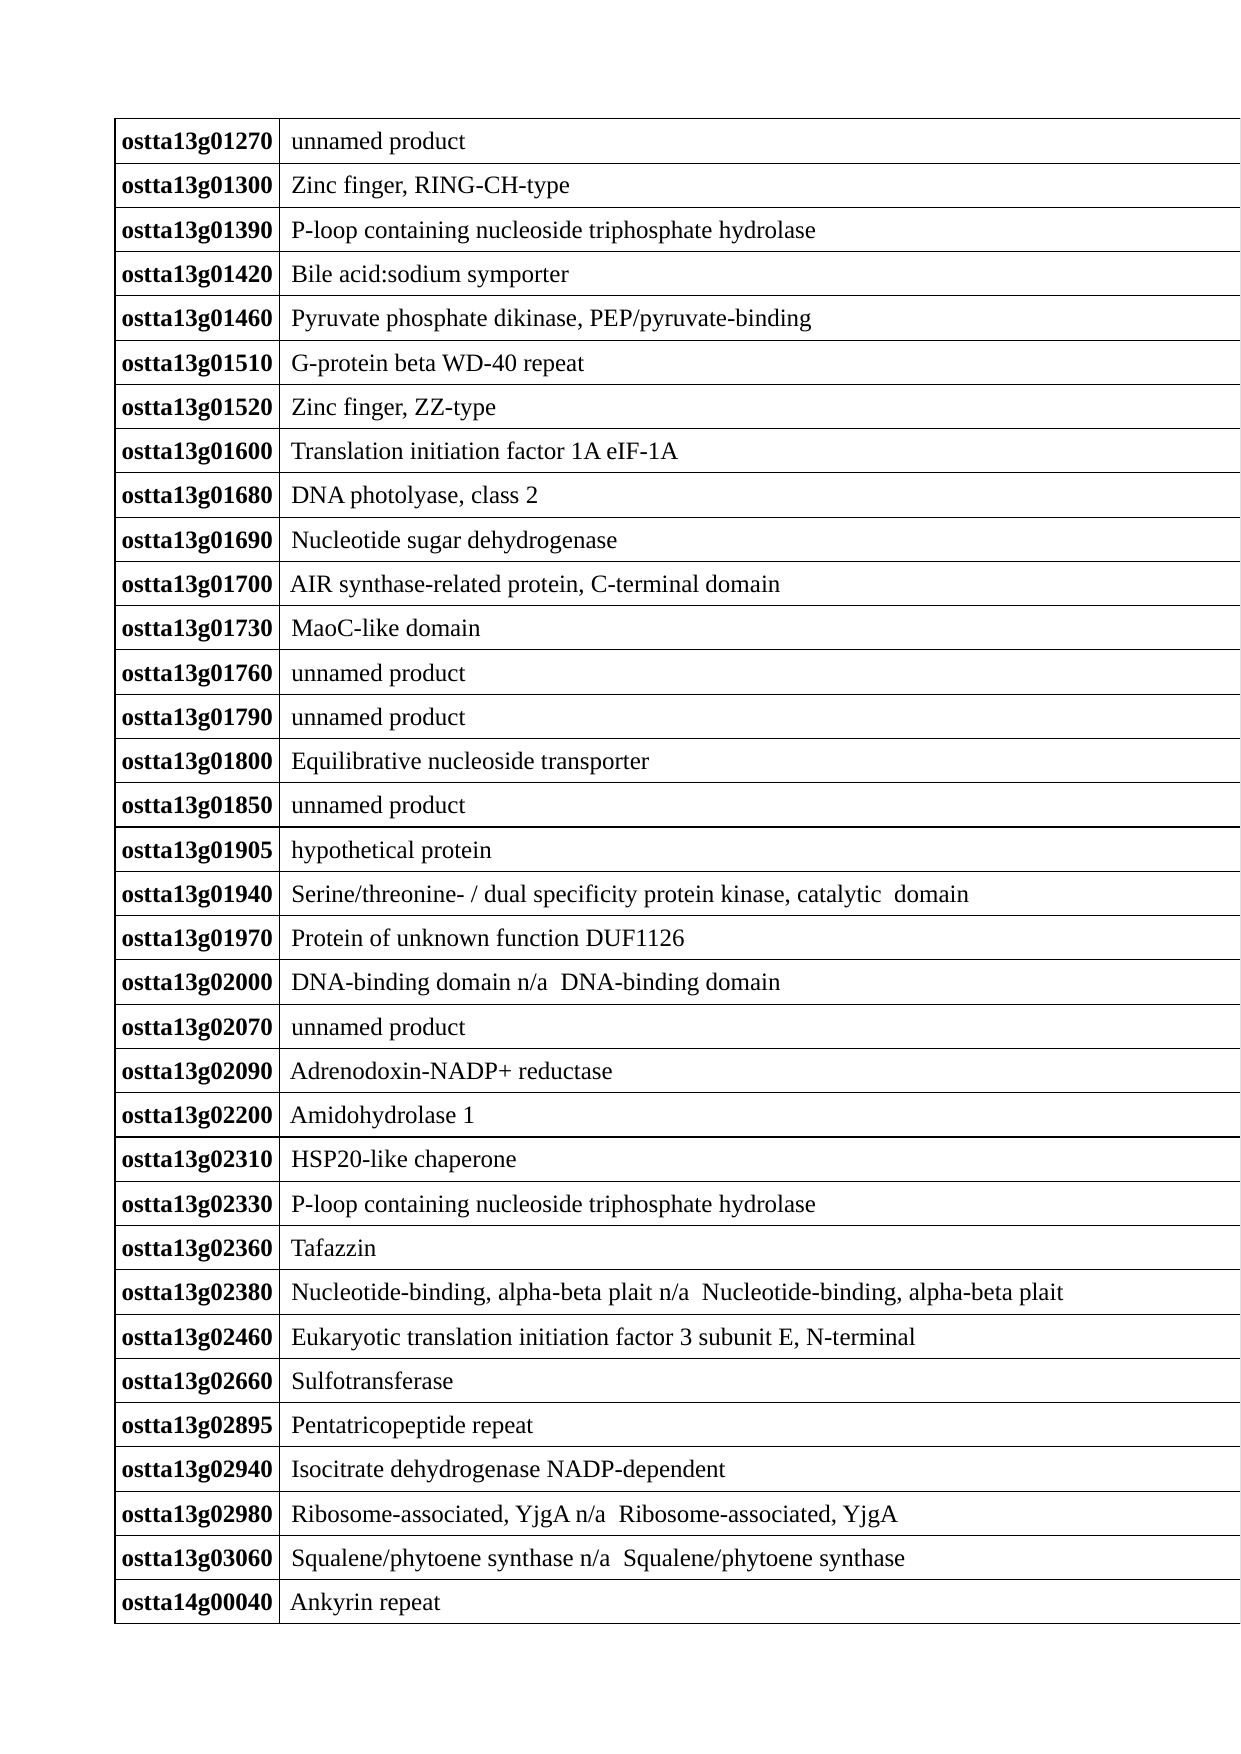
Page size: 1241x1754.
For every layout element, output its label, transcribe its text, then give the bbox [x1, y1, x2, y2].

table_cell Bile acid:sodium symporter [280, 252, 1240, 295]
table_cell Pyruvate phosphate dikinase, PEP/pyruvate-binding [280, 296, 1240, 339]
table_cell ostta13g01905 [116, 828, 279, 871]
table_cell ostta13g02380 [116, 1270, 279, 1313]
table_cell ostta13g01420 [116, 252, 279, 295]
table_cell Isocitrate dehydrogenase NADP-dependent [280, 1447, 1240, 1491]
table_cell P-loop containing nucleoside triphosphate hydrolase [280, 208, 1240, 251]
table_cell Squalene/phytoene synthase n/a Squalene/phytoene synthase [280, 1536, 1240, 1579]
table_cell ostta13g03060 [116, 1536, 279, 1579]
table_cell ostta13g01730 [116, 606, 279, 649]
table_cell ostta13g01270 [116, 119, 279, 162]
table_cell DNA photolyase, class 2 [280, 473, 1240, 517]
table_cell Serine/threonine- / dual specificity protein kinase, catalytic domain [280, 872, 1240, 915]
table_cell unnamed product [280, 1005, 1240, 1048]
table_cell hypothetical protein [280, 828, 1240, 871]
table_cell ostta13g01300 [116, 164, 279, 207]
table_cell Ribosome-associated, YjgA n/a Ribosome-associated, YjgA [280, 1492, 1240, 1535]
table_cell ostta13g01390 [116, 208, 279, 251]
table_cell Pentatricopeptide repeat [280, 1403, 1240, 1446]
table_cell P-loop containing nucleoside triphosphate hydrolase [280, 1182, 1240, 1225]
table_cell Ankyrin repeat [280, 1580, 1240, 1623]
table_cell ostta13g02330 [116, 1182, 279, 1225]
table_cell ostta13g01680 [116, 473, 279, 517]
table_cell Adrenodoxin-NADP+ reductase [280, 1049, 1240, 1092]
table_cell ostta13g01760 [116, 650, 279, 694]
table_cell ostta13g01690 [116, 518, 279, 561]
table_cell ostta13g01790 [116, 695, 279, 738]
table_cell Nucleotide-binding, alpha-beta plait n/a Nucleotide-binding, alpha-beta plait [280, 1270, 1240, 1313]
table_cell DNA-binding domain n/a DNA-binding domain [280, 960, 1240, 1003]
table_cell Sulfotransferase [280, 1359, 1240, 1402]
table_cell Protein of unknown function DUF1126 [280, 916, 1240, 959]
table_cell G-protein beta WD-40 repeat [280, 341, 1240, 384]
table_cell ostta13g01700 [116, 562, 279, 605]
table_cell ostta13g02070 [116, 1005, 279, 1048]
table_cell ostta13g01970 [116, 916, 279, 959]
table_cell ostta13g02940 [116, 1447, 279, 1491]
table_cell ostta13g01600 [116, 429, 279, 472]
table_cell ostta13g02310 [116, 1138, 279, 1181]
table_cell ostta13g02360 [116, 1226, 279, 1269]
table_cell unnamed product [280, 119, 1240, 162]
table_cell MaoC-like domain [280, 606, 1240, 649]
table_cell Tafazzin [280, 1226, 1240, 1269]
table_cell ostta13g02200 [116, 1093, 279, 1136]
table_cell unnamed product [280, 783, 1240, 826]
table_cell ostta13g02660 [116, 1359, 279, 1402]
table_cell Amidohydrolase 1 [280, 1093, 1240, 1136]
table_cell ostta13g01460 [116, 296, 279, 339]
table_cell ostta13g01520 [116, 385, 279, 428]
table_cell unnamed product [280, 650, 1240, 694]
table_cell ostta14g00040 [116, 1580, 279, 1623]
table_cell ostta13g02980 [116, 1492, 279, 1535]
table_cell ostta13g02460 [116, 1315, 279, 1358]
table_cell ostta13g02895 [116, 1403, 279, 1446]
table_cell Zinc finger, RING-CH-type [280, 164, 1240, 207]
table_cell Translation initiation factor 1A eIF-1A [280, 429, 1240, 472]
table_cell ostta13g02090 [116, 1049, 279, 1092]
table_cell Zinc finger, ZZ-type [280, 385, 1240, 428]
table_cell ostta13g01850 [116, 783, 279, 826]
table_cell ostta13g01800 [116, 739, 279, 782]
table_cell Equilibrative nucleoside transporter [280, 739, 1240, 782]
table_cell ostta13g01510 [116, 341, 279, 384]
table_cell ostta13g01940 [116, 872, 279, 915]
table_cell AIR synthase-related protein, C-terminal domain [280, 562, 1240, 605]
table_cell Nucleotide sugar dehydrogenase [280, 518, 1240, 561]
table_cell unnamed product [280, 695, 1240, 738]
table_cell HSP20-like chaperone [280, 1138, 1240, 1181]
table_cell ostta13g02000 [116, 960, 279, 1003]
table_cell Eukaryotic translation initiation factor 3 subunit E, N-terminal [280, 1315, 1240, 1358]
